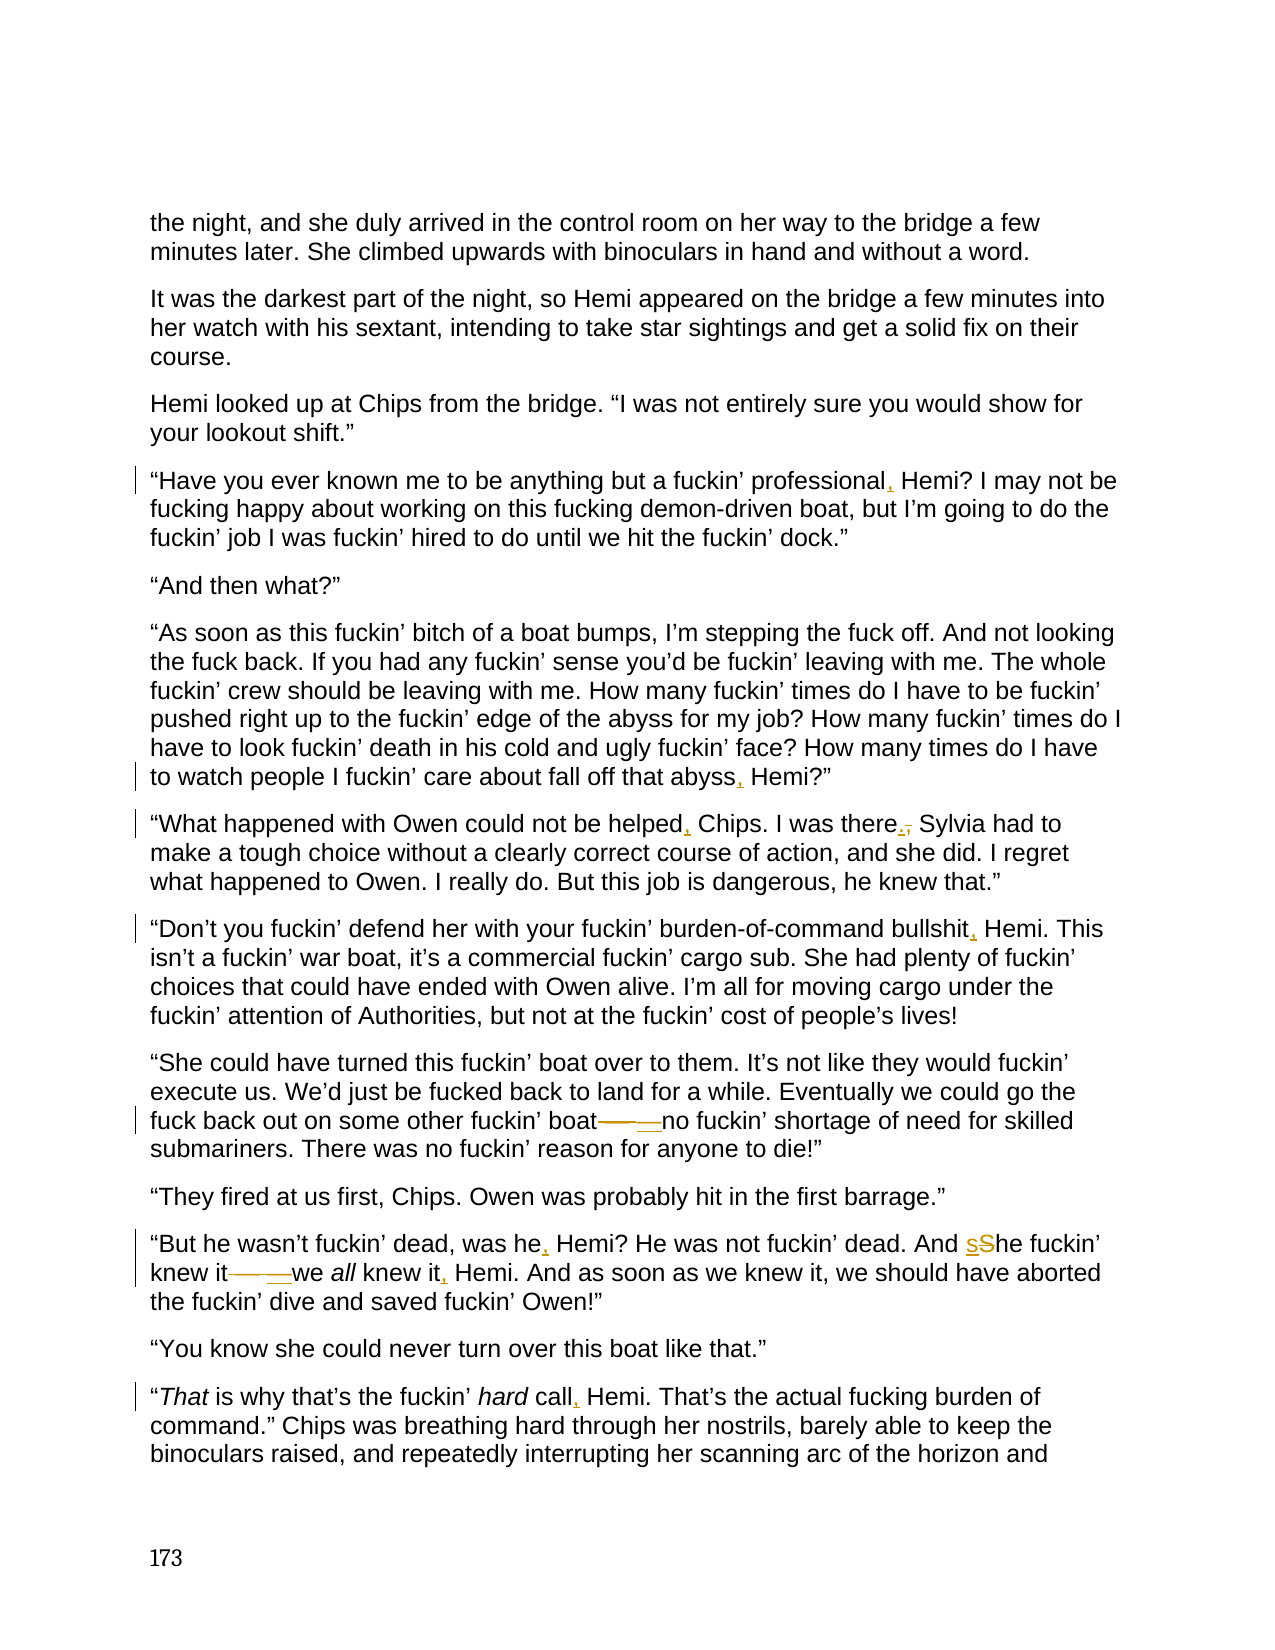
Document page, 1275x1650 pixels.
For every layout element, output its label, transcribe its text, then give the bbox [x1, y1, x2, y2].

text “And then what?” [150, 571, 1125, 599]
text “What happened with Owen could not be helped, Chips. I was there. Sylvia had to make a tough choice without a clearly correct course of action, and she did. I regret what happened to Owen. I really do. But this job is dangerous, he knew that.” [150, 809, 1125, 896]
text “You know she could never turn over this boat like that.” [150, 1334, 1125, 1363]
text “They fired at us first, Chips. Owen was probably hit in the first barrage.” [150, 1182, 1125, 1211]
text “She could have turned this fuckin’ boat over to them. It’s not like they would fuckin’ execute us. We’d just be fucked back to land for a while. Eventually we could go the fuck back out on some other fuckin’ boat—no fuckin’ shortage of need for skilled submariners. There was no fuckin’ reason for anyone to die!” [150, 1048, 1125, 1163]
text “But he wasn’t fuckin’ dead, was he, Hemi? He was not fuckin’ dead. And she fuckin’ knew it—we all knew it, Hemi. And as soon as we knew it, we should have aborted the fuckin’ dive and saved fuckin’ Owen!” [150, 1229, 1125, 1316]
text It was the darkest part of the night, so Hemi appeared on the bridge a few minutes into her watch with his sextant, intending to take star sightings and get a solid fix on their course. [150, 284, 1125, 371]
text “As soon as this fuckin’ bitch of a boat bumps, I’m stepping the fuck off. And not looking the fuck back. If you had any fuckin’ sense you’d be fuckin’ leaving with me. The whole fuckin’ crew should be leaving with me. How many fuckin’ times do I have to be fuckin’ pushed right up to the fuckin’ edge of the abyss for my job? How many fuckin’ times do I have to look fuckin’ death in his cold and ugly fuckin’ face? How many times do I have to watch people I fuckin’ care about fall off that abyss, Hemi?” [150, 618, 1125, 791]
text the night, and she duly arrived in the control room on her way to the bridge a few minutes later. She climbed upwards with binoculars in hand and without a word. [150, 208, 1125, 266]
text “Don’t you fuckin’ defend her with your fuckin’ burden-of-command bullshit, Hemi. This isn’t a fuckin’ war boat, it’s a commercial fuckin’ cargo sub. She had plenty of fuckin’ choices that could have ended with Owen alive. I’m all for moving cargo under the fuckin’ attention of Authorities, but not at the fuckin’ cost of people’s lives! [150, 914, 1125, 1029]
text “That is why that’s the fuckin’ hard call, Hemi. That’s the actual fucking burden of command.” Chips was breathing hard through her nostrils, barely able to keep the binoculars raised, and repeatedly interrupting her scanning arc of the horizon and [150, 1382, 1125, 1468]
text Hemi looked up at Chips from the bridge. “I was not entirely sure you would show for your lookout shift.” [150, 389, 1125, 447]
text “Have you ever known me to be anything but a fuckin’ professional, Hemi? I may not be fucking happy about working on this fucking demon-driven boat, but I’m going to do the fuckin’ job I was fuckin’ hired to do until we hit the fuckin’ dock.” [150, 466, 1125, 552]
